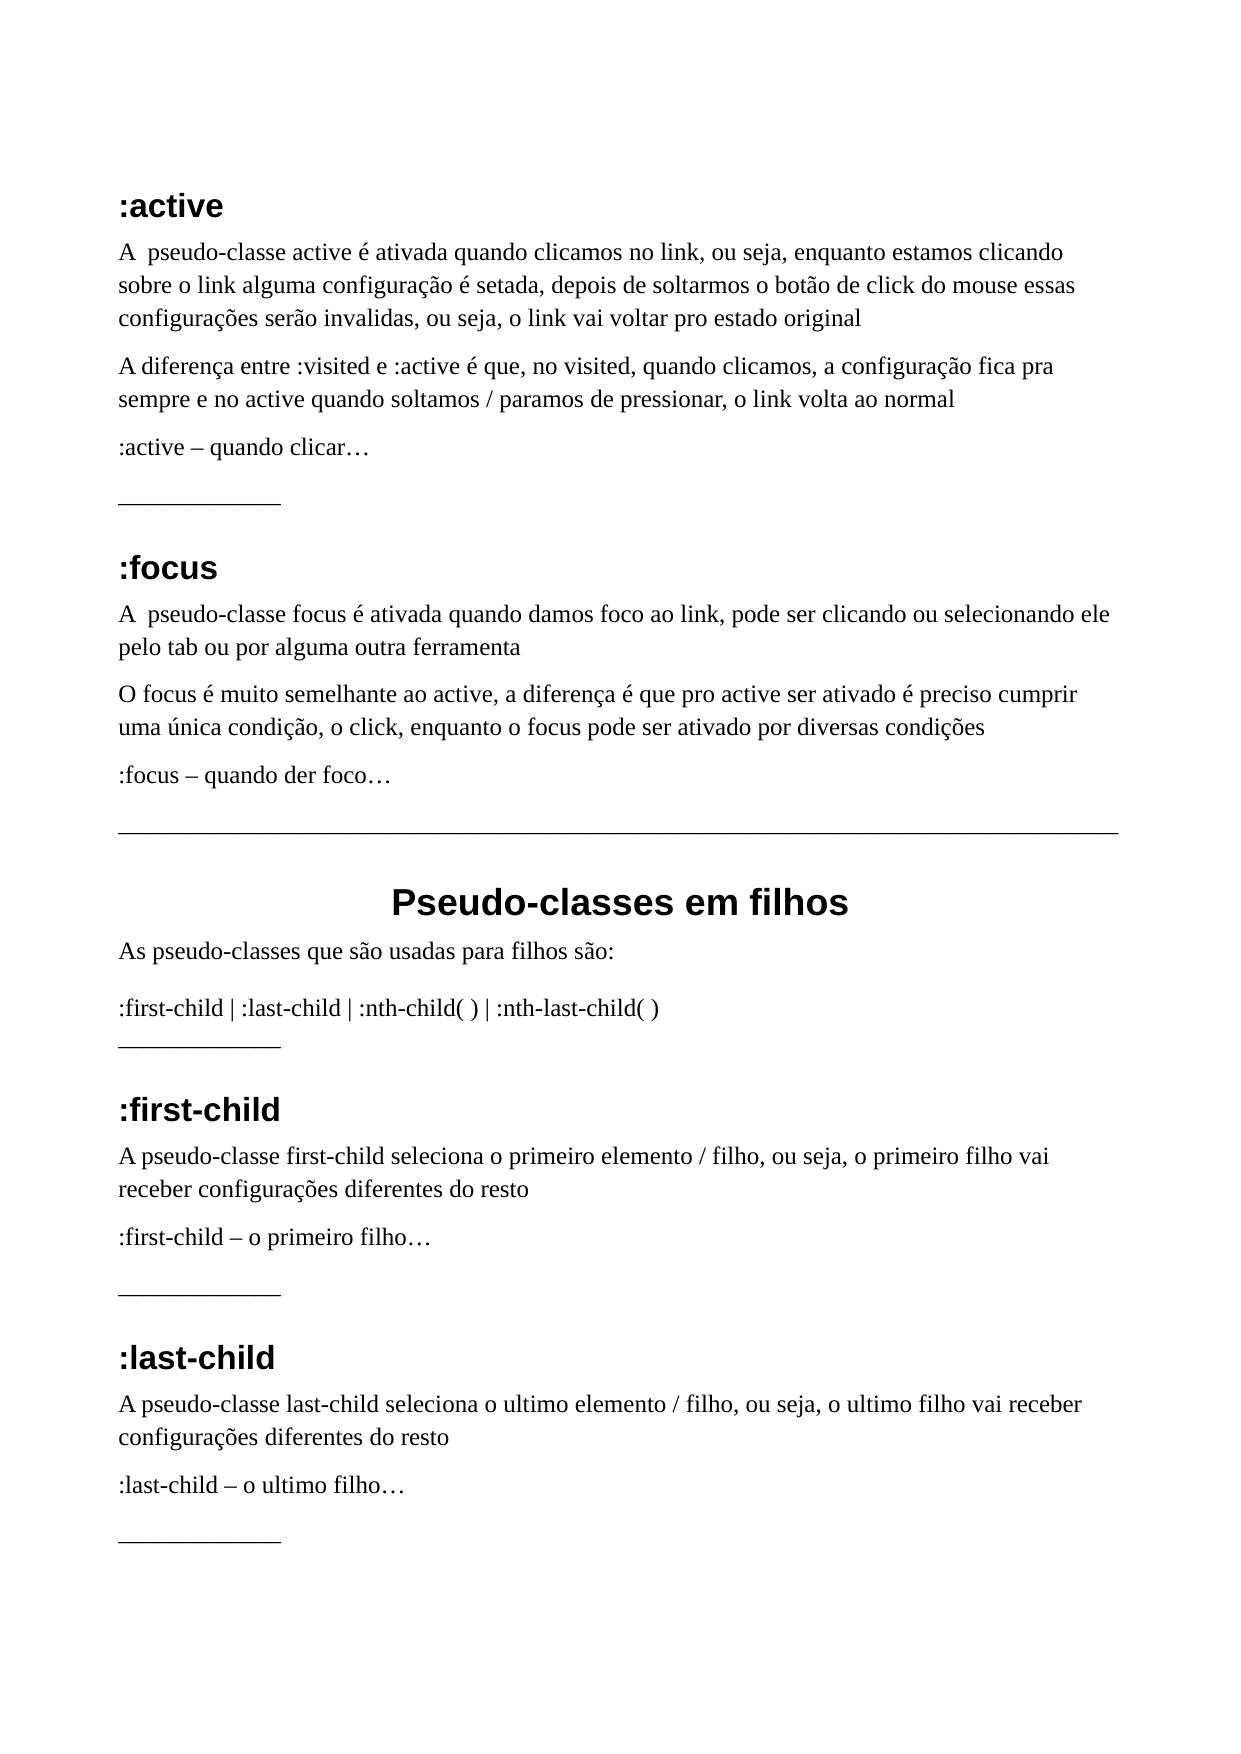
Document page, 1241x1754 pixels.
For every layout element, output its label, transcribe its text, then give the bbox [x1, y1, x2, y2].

subtitle :focus [118, 548, 1122, 586]
text _____________ [118, 1022, 1122, 1051]
text O focus é muito semelhante ao active, a diferença é que pro active ser ativado é preciso cumprir uma única condição, o click, enquanto o focus pode ser ativado por diversas condições [118, 679, 1122, 741]
text _____________ [118, 479, 1122, 508]
subtitle :last-child [118, 1338, 1122, 1377]
text :focus – quando der foco… [118, 760, 1122, 789]
text A pseudo-classe active é ativada quando clicamos no link, ou seja, enquanto estamos clicando sobre o link alguma configuração é setada, depois de soltarmos o botão de click do mouse essas configurações serão invalidas, ou seja, o link vai voltar pro estado original [118, 237, 1122, 332]
text A pseudo-classe focus é ativada quando damos foco ao link, pode ser clicando ou selecionando ele pelo tab ou por alguma outra ferramenta [118, 599, 1122, 661]
text A pseudo-classe last-child seleciona o ultimo elemento / filho, ou seja, o ultimo filho vai receber configurações diferentes do resto [118, 1389, 1122, 1451]
text ________________________________________________________________________________ [118, 808, 1122, 836]
subtitle :active [118, 187, 1122, 225]
text :active – quando clicar… [118, 432, 1122, 461]
text :first-child | :last-child | :nth-child( ) | :nth-last-child( ) [118, 993, 1122, 1022]
text As pseudo-classes que são usadas para filhos são: [118, 936, 1122, 964]
subtitle :first-child [118, 1091, 1122, 1129]
text :first-child – o primeiro filho… [118, 1222, 1122, 1251]
text :last-child – o ultimo filho… [118, 1470, 1122, 1498]
text A pseudo-classe first-child seleciona o primeiro elemento / filho, ou seja, o primeiro filho vai receber configurações diferentes do resto [118, 1141, 1122, 1203]
text A diferença entre :visited e :active é que, no visited, quando clicamos, a configuração fica pra sempre e no active quando soltamos / paramos de pressionar, o link volta ao normal [118, 351, 1122, 413]
subtitle Pseudo-classes em filhos [118, 880, 1122, 923]
text _____________ [118, 1517, 1122, 1546]
text _____________ [118, 1270, 1122, 1298]
